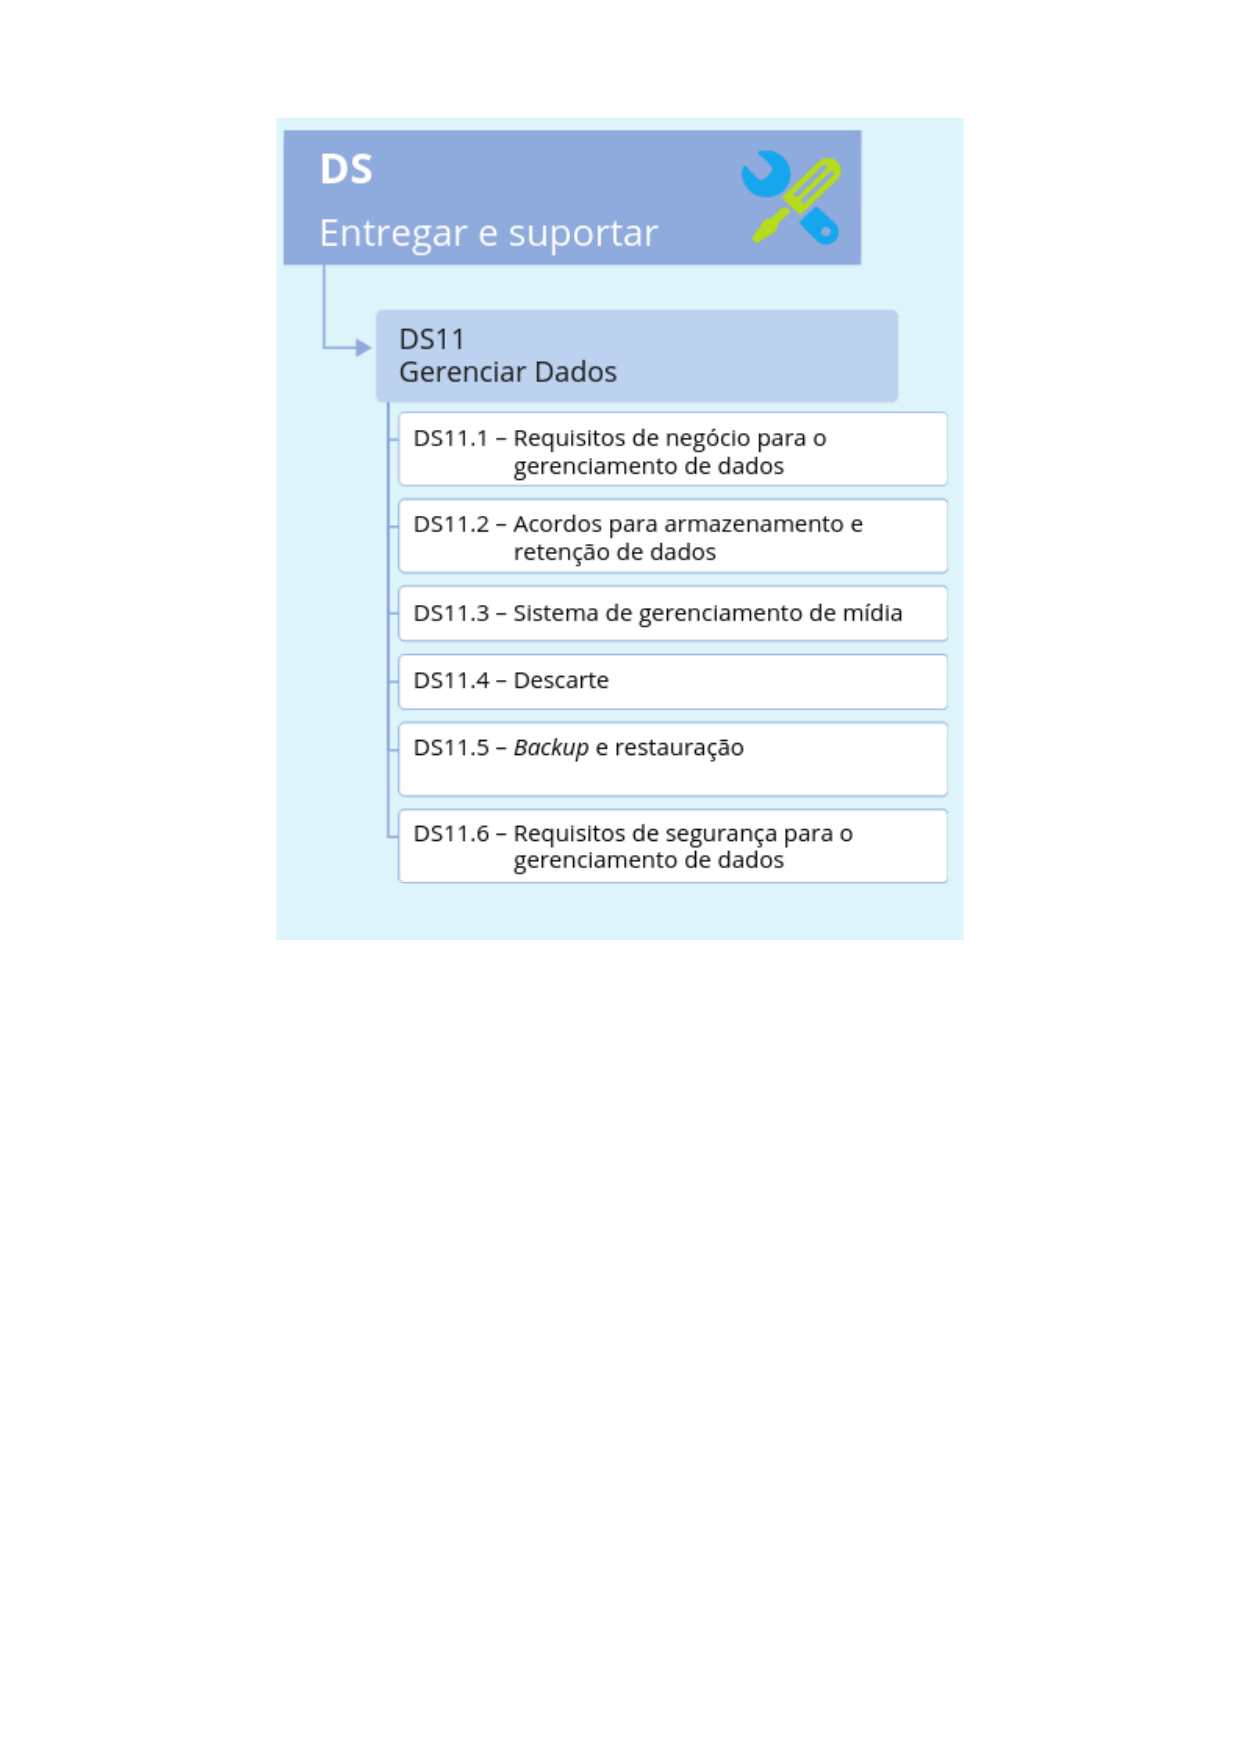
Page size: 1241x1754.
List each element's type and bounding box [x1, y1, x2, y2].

picture [276, 118, 964, 940]
